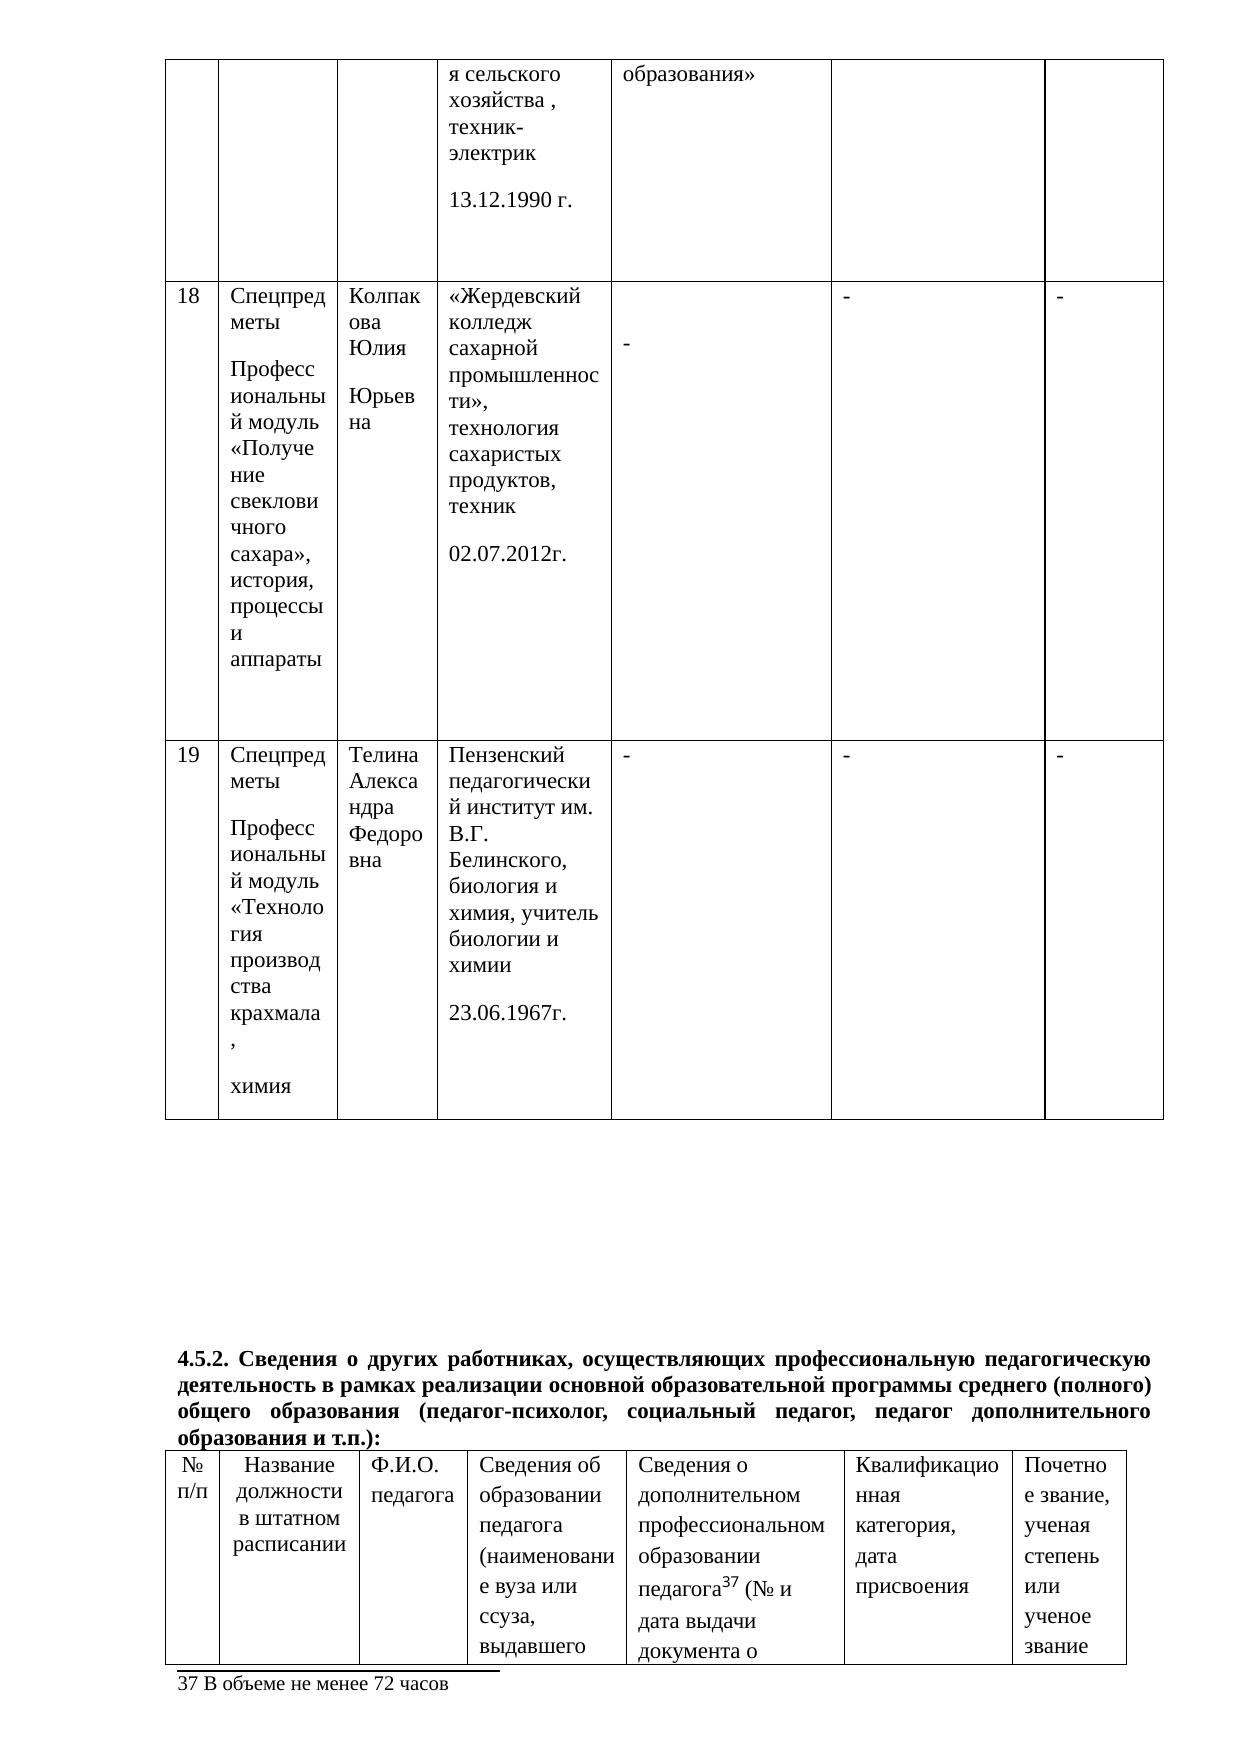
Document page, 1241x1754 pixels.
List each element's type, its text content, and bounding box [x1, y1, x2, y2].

table_cell образования» [612, 60, 831, 281]
table_cell Пензенский педагогический институт им. В.Г. Белинского, биология и химия, учитель биологии и химии 23.06.1967г. [438, 741, 611, 1119]
table_cell - [612, 282, 831, 739]
table_cell Спецпредметы Профессиональный модуль «Технология производства крахмала, химия [219, 741, 337, 1119]
table_cell [166, 60, 218, 281]
table_cell Колпакова Юлия Юрьевна [338, 282, 437, 739]
table_cell - [832, 282, 1044, 739]
table_cell «Жердевский колледж сахарной промышленности», технология сахаристых продуктов, техник 02.07.2012г. [438, 282, 611, 739]
table_header Ф.И.О. педагога [360, 1451, 467, 1663]
table_cell - [612, 741, 831, 1119]
table_header Сведения о дополнительном профессиональном образовании педагога (№ и дата выдачи документа о [627, 1451, 844, 1663]
table_header Название должности в штатном расписании [220, 1451, 359, 1663]
table_cell Телина Александра Федоровна [338, 741, 437, 1119]
table_cell я сельского хозяйства , техник-электрик 13.12.1990 г. [438, 60, 611, 281]
table_cell Спецпредметы Профессиональный модуль «Получение свекловичного сахара», история, процессы и аппараты [219, 282, 337, 739]
table_cell - [832, 741, 1044, 1119]
table_cell - [1046, 60, 1163, 281]
table_cell [219, 60, 337, 281]
table_header Сведения об образовании педагога (наименование вуза или ссуза, выдавшего [468, 1451, 626, 1663]
table_header Почетное звание, ученая степень или ученое звание [1013, 1451, 1126, 1663]
table_cell - [1046, 282, 1163, 739]
table_cell 18 [166, 282, 218, 739]
table_cell - [1046, 741, 1163, 1119]
table_cell - [832, 60, 1044, 281]
table_header Квалификационная категория, дата присвоения [845, 1451, 1012, 1663]
table_header № п/п [166, 1451, 219, 1663]
table_cell [338, 60, 437, 281]
text 4.5.2. Сведения о других работниках, осуществляющих профессиональную педагогическую деятельность в рамках реализации основной образовательной программы среднего (полного) общего образования (педагог-психолог, социальный педагог, педагог дополнительного образования и т.п.): [177, 1344, 1152, 1450]
table_cell 19 [166, 741, 218, 1119]
